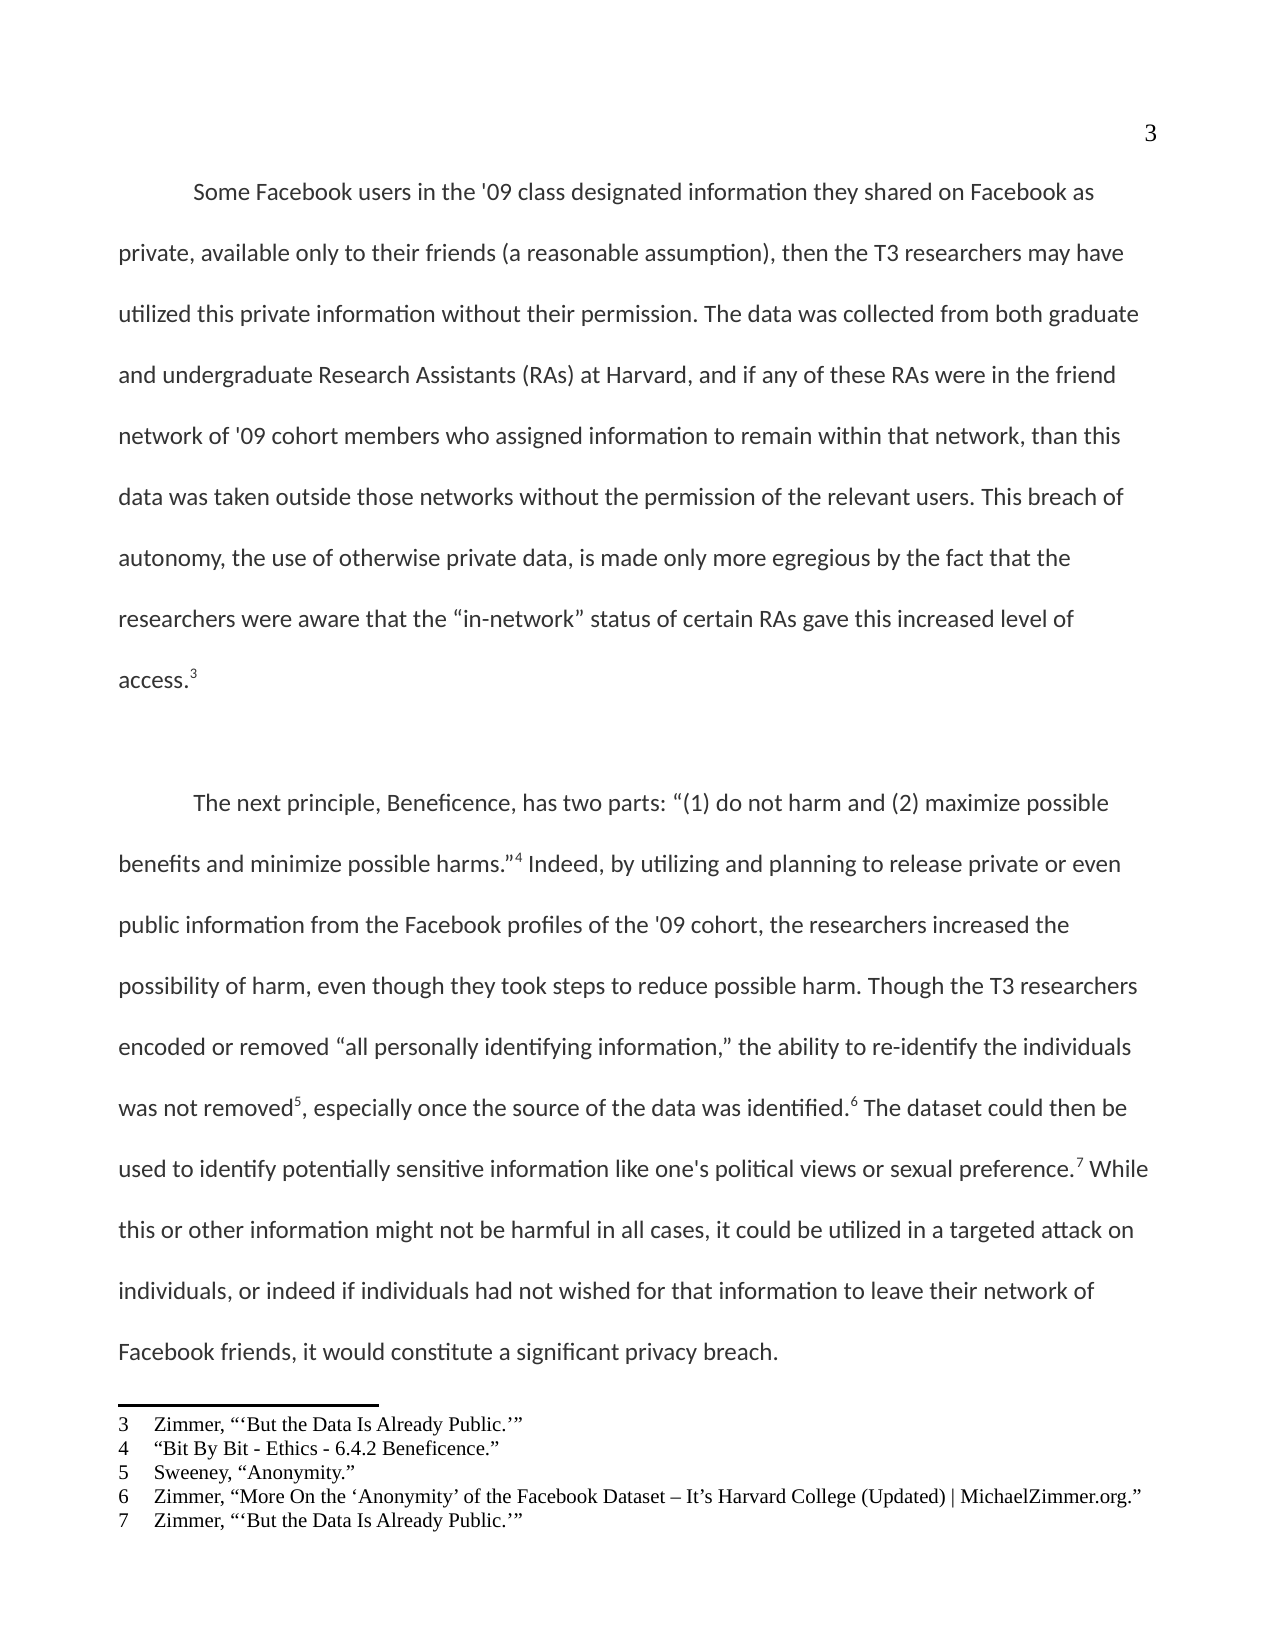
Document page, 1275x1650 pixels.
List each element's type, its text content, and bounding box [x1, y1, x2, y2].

text Zimmer, “‘But the Data Is Already Public.’” [118, 1508, 1157, 1532]
text The next principle, Beneficence, has two parts: “(1) do not harm and (2) maximize possible benefits and minimize possible harms.” Indeed, by utilizing and planning to release private or even public information from the Facebook profiles of the '09 cohort, the researchers increased the possibility of harm, even though they took steps to reduce possible harm. Though the T3 researchers encoded or removed “all personally identifying information,” the ability to re-identify the individuals was not removed, especially once the source of the data was identified. The dataset could then be used to identify potentially sensitive information like one's political views or sexual preference. While this or other information might not be harmful in all cases, it could be utilized in a targeted attack on individuals, or indeed if individuals had not wished for that information to leave their network of Facebook friends, it would constitute a significant privacy breach. [118, 787, 1157, 1367]
text Some Facebook users in the '09 class designated information they shared on Facebook as private, available only to their friends (a reasonable assumption), then the T3 researchers may have utilized this private information without their permission. The data was collected from both graduate and undergraduate Research Assistants (RAs) at Harvard, and if any of these RAs were in the friend network of '09 cohort members who assigned information to remain within that network, than this data was taken outside those networks without the permission of the relevant users. This breach of autonomy, the use of otherwise private data, is made only more egregious by the fact that the researchers were aware that the “in-network” status of certain RAs gave this increased level of access. [118, 176, 1157, 695]
text Zimmer, “‘But the Data Is Already Public.’” [118, 1412, 1157, 1436]
text Zimmer, “More On the ‘Anonymity’ of the Facebook Dataset – It’s Harvard College (Updated) | MichaelZimmer.org.” [118, 1484, 1157, 1508]
text “Bit By Bit - Ethics - 6.4.2 Beneficence.” [118, 1436, 1157, 1460]
text Sweeney, “Anonymity.” [118, 1460, 1157, 1484]
